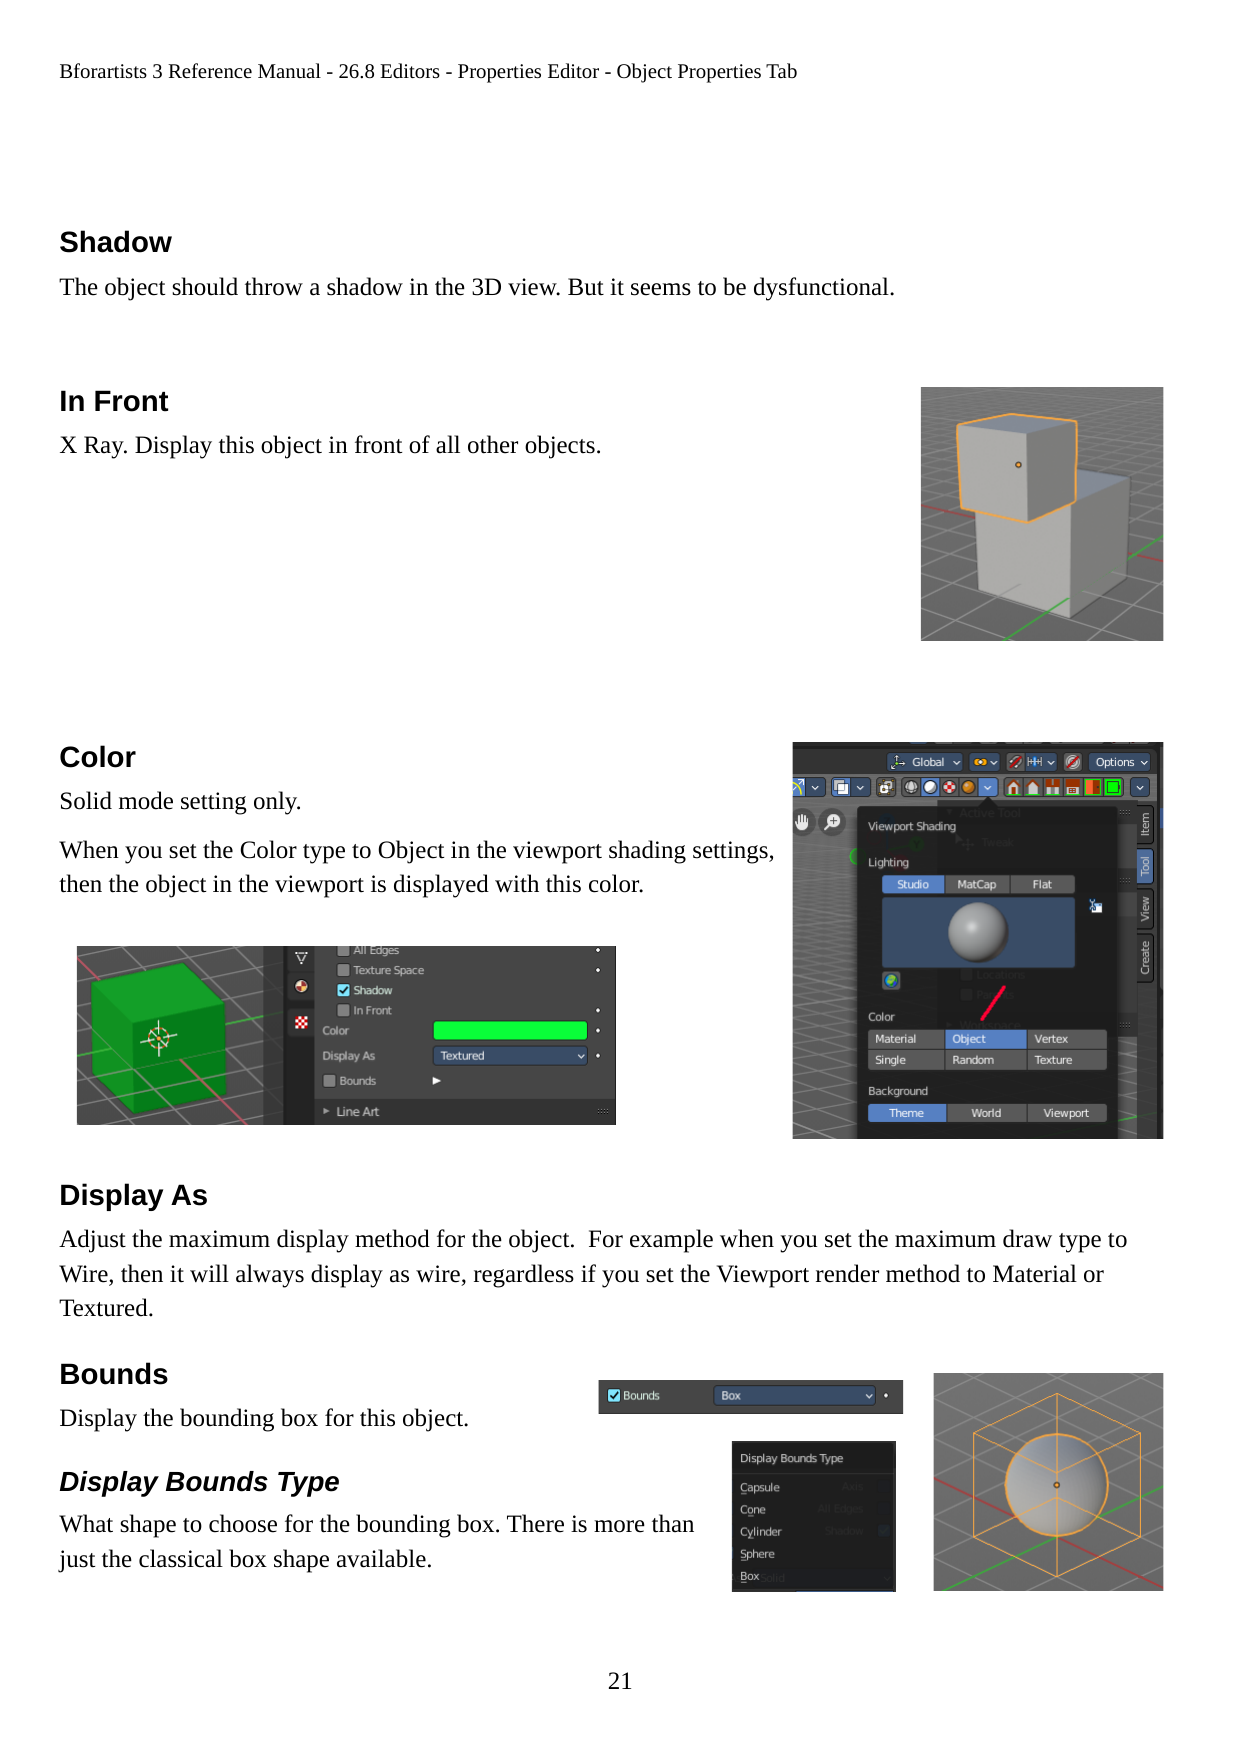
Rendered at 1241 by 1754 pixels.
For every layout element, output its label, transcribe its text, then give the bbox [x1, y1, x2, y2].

subtitle Shadow [59, 225, 1181, 259]
text Adjust the maximum display method for the object. For example when you set the maximum draw type to Wire, then it will always display as wire, regardless if you set the Viewport render method to Material or Textured. [59, 1224, 1181, 1322]
subtitle Bounds [59, 1357, 1181, 1391]
text Display the bounding box for this object. [59, 1403, 933, 1432]
picture [598, 1380, 904, 1414]
subtitle Display As [59, 1178, 1181, 1212]
text [896, 1509, 933, 1572]
picture [731, 1441, 896, 1592]
text The object should throw a shadow in the 3D view. But it seems to be dysfunctional. [59, 272, 1181, 300]
picture [920, 387, 1164, 641]
text Solid mode setting only. [59, 786, 792, 814]
text X Ray. Display this object in front of all other objects. [59, 431, 920, 459]
subtitle Display Bounds Type [59, 1465, 731, 1497]
picture [76, 946, 616, 1125]
text When you set the Color type to Object in the viewport shading settings, then the object in the viewport is displayed with this color. [59, 835, 792, 898]
picture [933, 1373, 1164, 1591]
subtitle In Front [59, 384, 1181, 418]
subtitle [1164, 1465, 1181, 1497]
text What shape to choose for the bounding box. There is more than just the classical box shape available. [59, 1509, 731, 1572]
subtitle [896, 1465, 933, 1497]
picture [792, 742, 1164, 1139]
subtitle Color [59, 739, 1181, 773]
